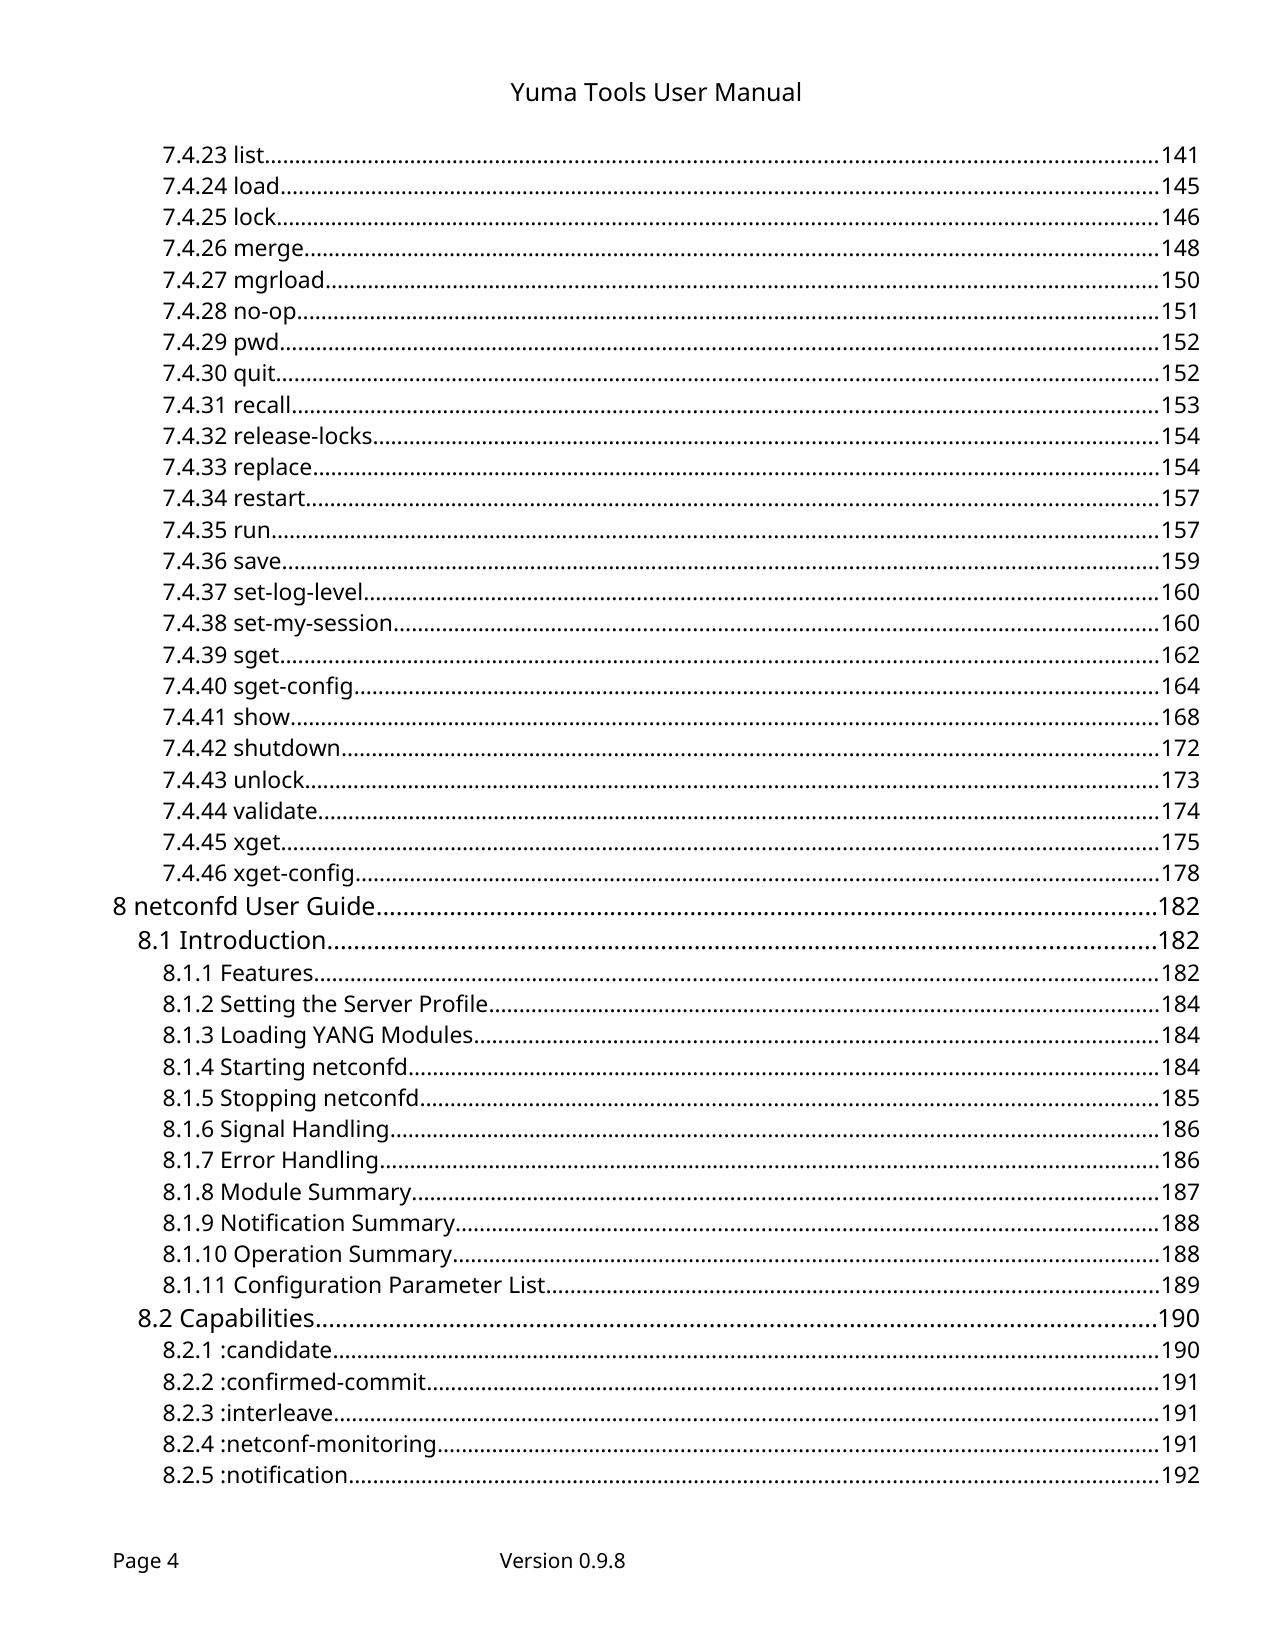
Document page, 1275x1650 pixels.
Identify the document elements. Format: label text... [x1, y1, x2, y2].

text 8.1.7 Error Handling 186 [162, 1144, 1200, 1175]
text 7.4.34 restart 157 [162, 482, 1200, 513]
text 7.4.27 mgrload 150 [162, 263, 1200, 295]
text 8.1.11 Configuration Parameter List 189 [162, 1269, 1200, 1300]
text 7.4.24 load 145 [162, 170, 1200, 201]
text 7.4.35 run 157 [162, 513, 1200, 545]
text 7.4.43 unlock 173 [162, 763, 1200, 795]
text 8.1.3 Loading YANG Modules 184 [162, 1019, 1200, 1050]
text 7.4.40 sget-config 164 [162, 670, 1200, 701]
text 8.1.10 Operation Summary 188 [162, 1238, 1200, 1269]
text 7.4.26 merge 148 [162, 232, 1200, 263]
text 7.4.31 recall 153 [162, 388, 1200, 420]
text 7.4.37 set-log-level 160 [162, 576, 1200, 607]
text 7.4.28 no-op 151 [162, 295, 1200, 326]
text 7.4.45 xget 175 [162, 826, 1200, 857]
text 8.1.8 Module Summary 187 [162, 1175, 1200, 1207]
text 7.4.33 replace 154 [162, 451, 1200, 482]
text 7.4.36 save 159 [162, 545, 1200, 576]
text 7.4.46 xget-config 178 [162, 857, 1200, 888]
text 7.4.30 quit 152 [162, 357, 1200, 388]
text 8.2.1 :candidate 190 [162, 1334, 1200, 1366]
text 7.4.44 validate 174 [162, 795, 1200, 826]
text 8.1.4 Starting netconfd 184 [162, 1050, 1200, 1082]
text 8.2.3 :interleave 191 [162, 1397, 1200, 1428]
text 8.2.5 :notification 192 [162, 1459, 1200, 1491]
text 8.1.1 Features 182 [162, 957, 1200, 988]
text 7.4.38 set-my-session 160 [162, 607, 1200, 638]
text 8.2.4 :netconf-monitoring 191 [162, 1428, 1200, 1459]
text 7.4.41 show 168 [162, 701, 1200, 732]
text 7.4.39 sget 162 [162, 638, 1200, 670]
text 7.4.25 lock 146 [162, 201, 1200, 232]
text 8 netconfd User Guide 182 [112, 888, 1200, 923]
text 8.1.5 Stopping netconfd 185 [162, 1082, 1200, 1113]
text 7.4.23 list 141 [162, 138, 1200, 170]
text 8.1.2 Setting the Server Profile 184 [162, 988, 1200, 1019]
text 8.1 Introduction 182 [137, 923, 1200, 957]
text 7.4.42 shutdown 172 [162, 732, 1200, 763]
text 8.2 Capabilities 190 [137, 1300, 1200, 1334]
text 8.1.9 Notification Summary 188 [162, 1207, 1200, 1238]
text 7.4.32 release-locks 154 [162, 420, 1200, 451]
text 8.1.6 Signal Handling 186 [162, 1113, 1200, 1144]
text 7.4.29 pwd 152 [162, 326, 1200, 357]
text 8.2.2 :confirmed-commit 191 [162, 1366, 1200, 1397]
